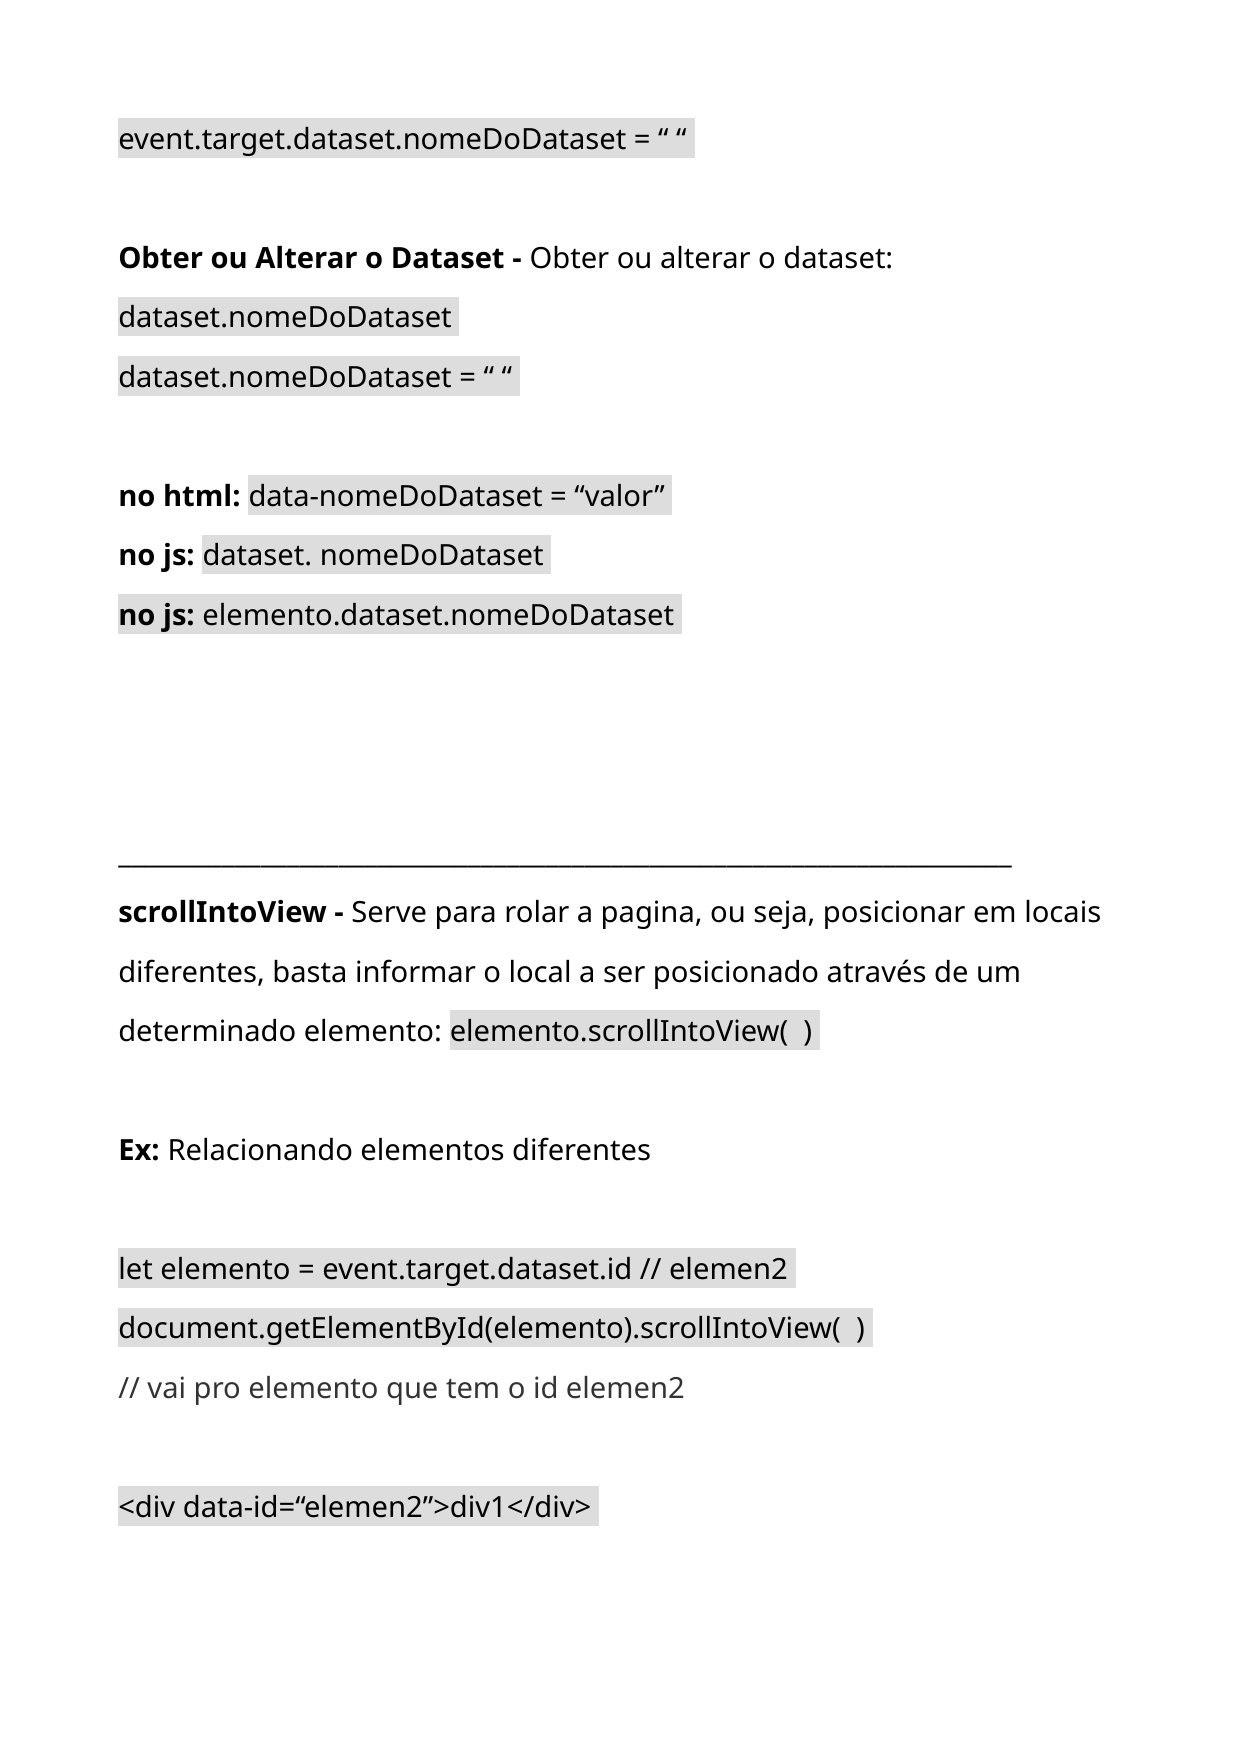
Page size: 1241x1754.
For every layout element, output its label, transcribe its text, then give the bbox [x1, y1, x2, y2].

text dataset.nomeDoDataset = “ “ [118, 356, 1122, 396]
text no html: data-nomeDoDataset = “valor” [118, 475, 1122, 515]
text no js: elemento.dataset.nomeDoDataset [118, 594, 1122, 634]
text dataset.nomeDoDataset [118, 297, 1122, 336]
text <div data-id=“elemen2”>div1</div> [118, 1486, 1122, 1526]
text Ex: Relacionando elementos diferentes [118, 1129, 1122, 1169]
text Obter ou Alterar o Dataset - Obter ou alterar o dataset: [118, 237, 1122, 277]
text // vai pro elemento que tem o id elemen2 [118, 1367, 1122, 1407]
text let elemento = event.target.dataset.id // elemen2 [118, 1248, 1122, 1288]
text event.target.dataset.nomeDoDataset = “ “ [118, 118, 1122, 158]
text _____________________________________________________________________ [118, 832, 1122, 872]
text no js: dataset. nomeDoDataset [118, 534, 1122, 574]
text scrollIntoView - Serve para rolar a pagina, ou seja, posicionar em locais diferentes, basta informar o local a ser posicionado através de um determinado elemento: elemento.scrollIntoView( ) [118, 891, 1122, 1050]
text document.getElementById(elemento).scrollIntoView( ) [118, 1308, 1122, 1347]
